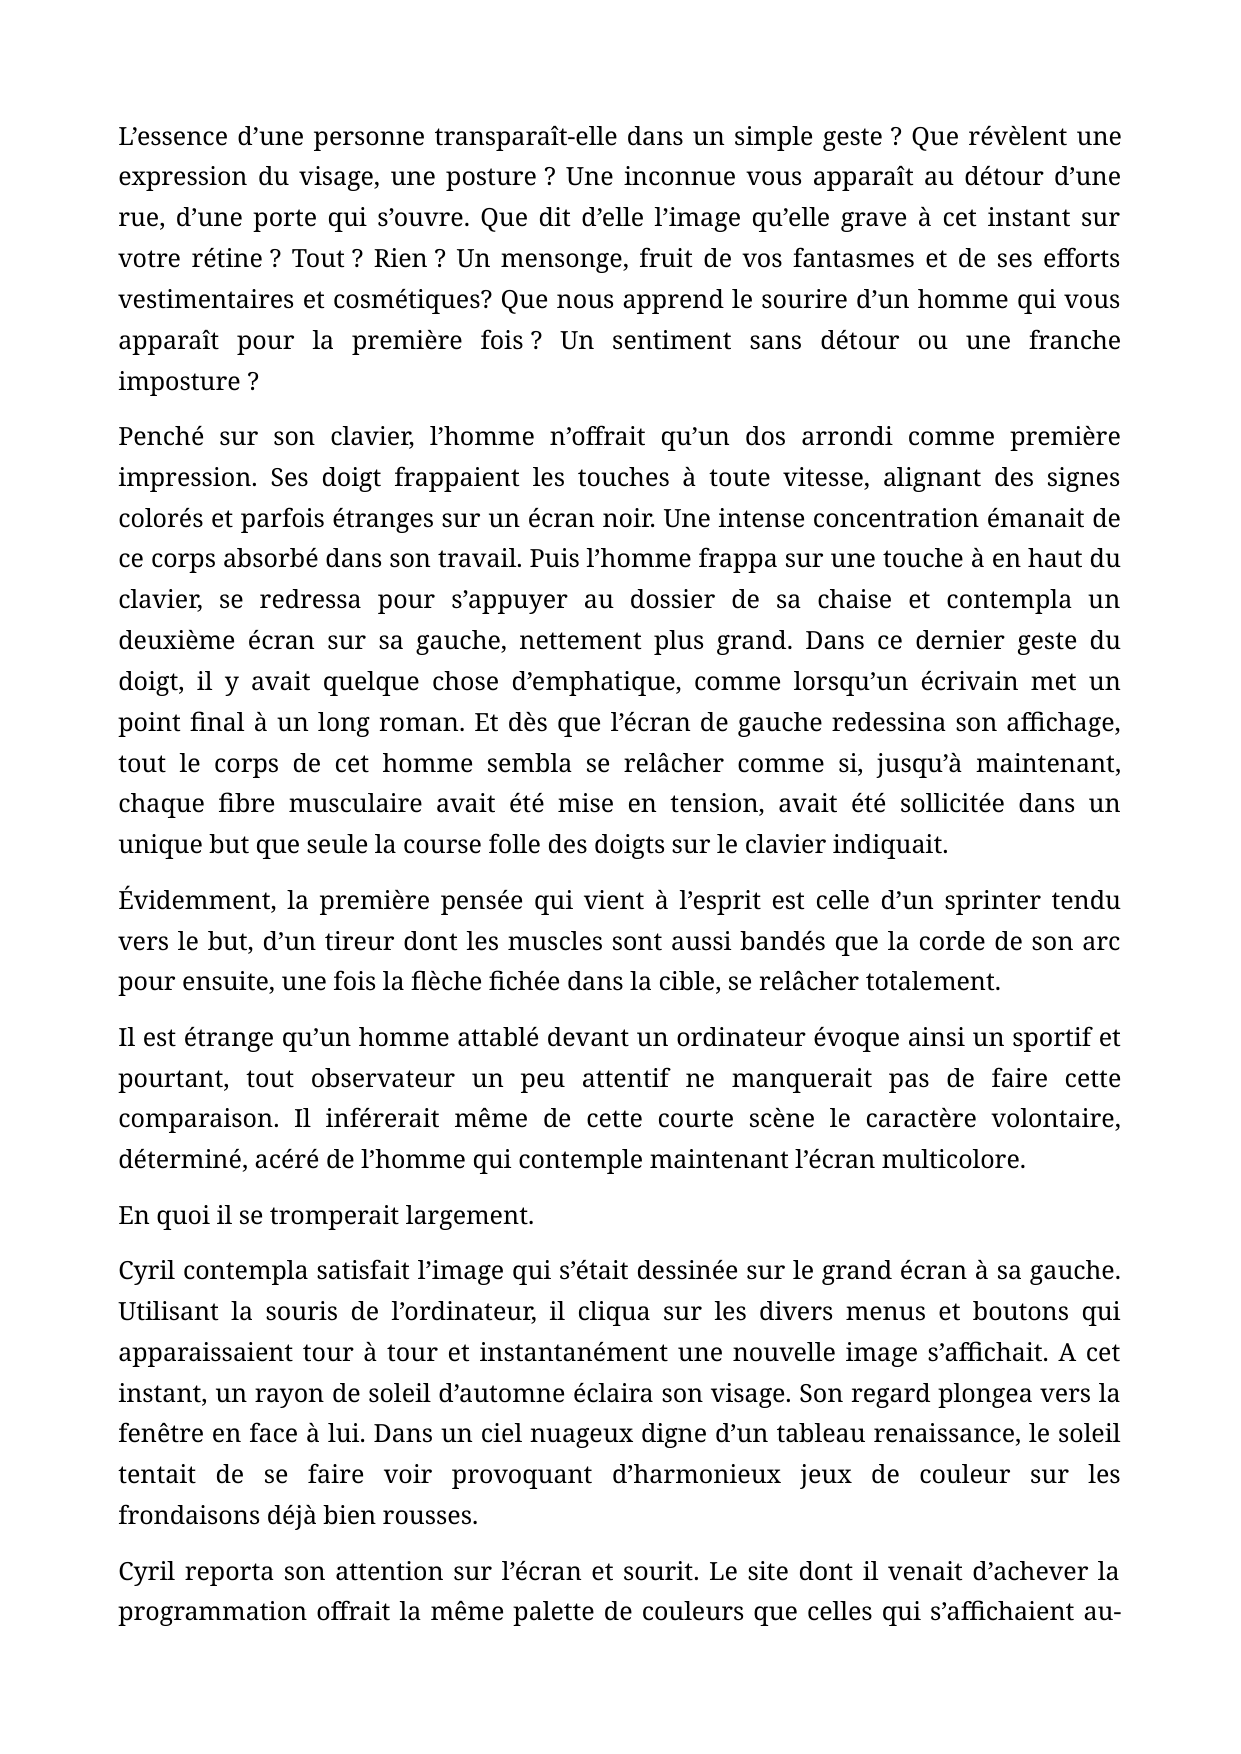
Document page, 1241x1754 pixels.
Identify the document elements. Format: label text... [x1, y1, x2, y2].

text Évidemment, la première pensée qui vient à l’esprit est celle d’un sprinter tendu vers le but, d’un tireur dont les muscles sont aussi bandés que la corde de son arc pour ensuite, une fois la flèche fichée dans la cible, se relâcher totalement. [118, 882, 1122, 998]
text Cyril reporta son attention sur l’écran et sourit. Le site dont il venait d’achever la programmation offrait la même palette de couleurs que celles qui s’affichaient au- [118, 1553, 1122, 1628]
text Cyril contempla satisfait l’image qui s’était dessinée sur le grand écran à sa gauche. Utilisant la souris de l’ordinateur, il cliqua sur les divers menus et boutons qui apparaissaient tour à tour et instantanément une nouvelle image s’affichait. A cet instant, un rayon de soleil d’automne éclaira son visage. Son regard plongea vers la fenêtre en face à lui. Dans un ciel nuageux digne d’un tableau renaissance, le soleil tentait de se faire voir provoquant d’harmonieux jeux de couleur sur les frondaisons déjà bien rousses. [118, 1253, 1122, 1532]
text L’essence d’une personne transparaît-elle dans un simple geste ? Que révèlent une expression du visage, une posture ? Une inconnue vous apparaît au détour d’une rue, d’une porte qui s’ouvre. Que dit d’elle l’image qu’elle grave à cet instant sur votre rétine ? Tout ? Rien ? Un mensonge, fruit de vos fantasmes et de ses efforts vestimentaires et cosmétiques? Que nous apprend le sourire d’un homme qui vous apparaît pour la première fois ? Un sentiment sans détour ou une franche imposture ? [118, 118, 1122, 397]
text Penché sur son clavier, l’homme n’offrait qu’un dos arrondi comme première impression. Ses doigt frappaient les touches à toute vitesse, alignant des signes colorés et parfois étranges sur un écran noir. Une intense concentration émanait de ce corps absorbé dans son travail. Puis l’homme frappa sur une touche à en haut du clavier, se redressa pour s’appuyer au dossier de sa chaise et contempla un deuxième écran sur sa gauche, nettement plus grand. Dans ce dernier geste du doigt, il y avait quelque chose d’emphatique, comme lorsqu’un écrivain met un point final à un long roman. Et dès que l’écran de gauche redessina son affichage, tout le corps de cet homme sembla se relâcher comme si, jusqu’à maintenant, chaque fibre musculaire avait été mise en tension, avait été sollicitée dans un unique but que seule la course folle des doigts sur le clavier indiquait. [118, 418, 1122, 861]
text Il est étrange qu’un homme attablé devant un ordinateur évoque ainsi un sportif et pourtant, tout observateur un peu attentif ne manquerait pas de faire cette comparaison. Il inférerait même de cette courte scène le caractère volontaire, déterminé, acéré de l’homme qui contemple maintenant l’écran multicolore. [118, 1019, 1122, 1176]
text En quoi il se tromperait largement. [118, 1197, 1122, 1231]
